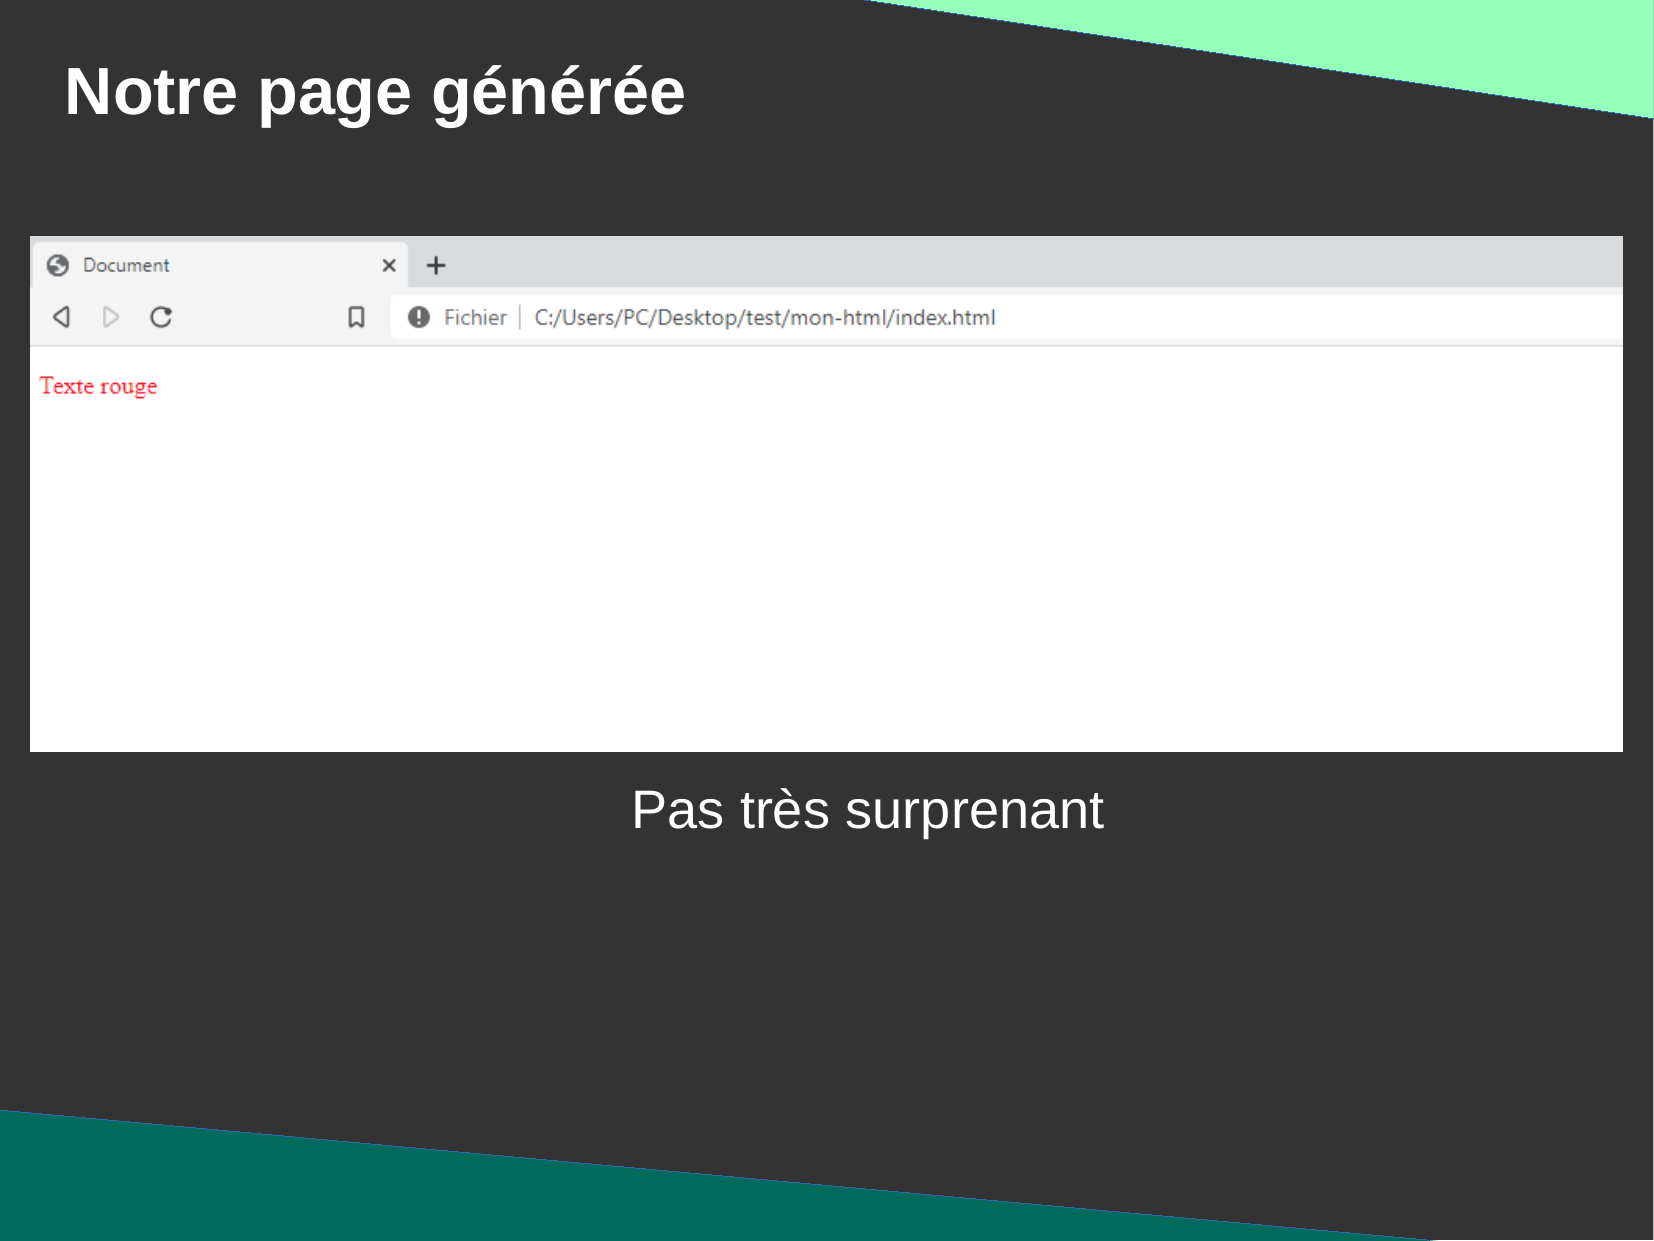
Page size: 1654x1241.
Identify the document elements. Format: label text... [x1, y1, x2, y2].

title Pas très surprenant [614, 779, 1123, 854]
text_box [864, 0, 1654, 119]
title Notre page générée [64, 54, 1553, 157]
picture [30, 236, 1623, 752]
